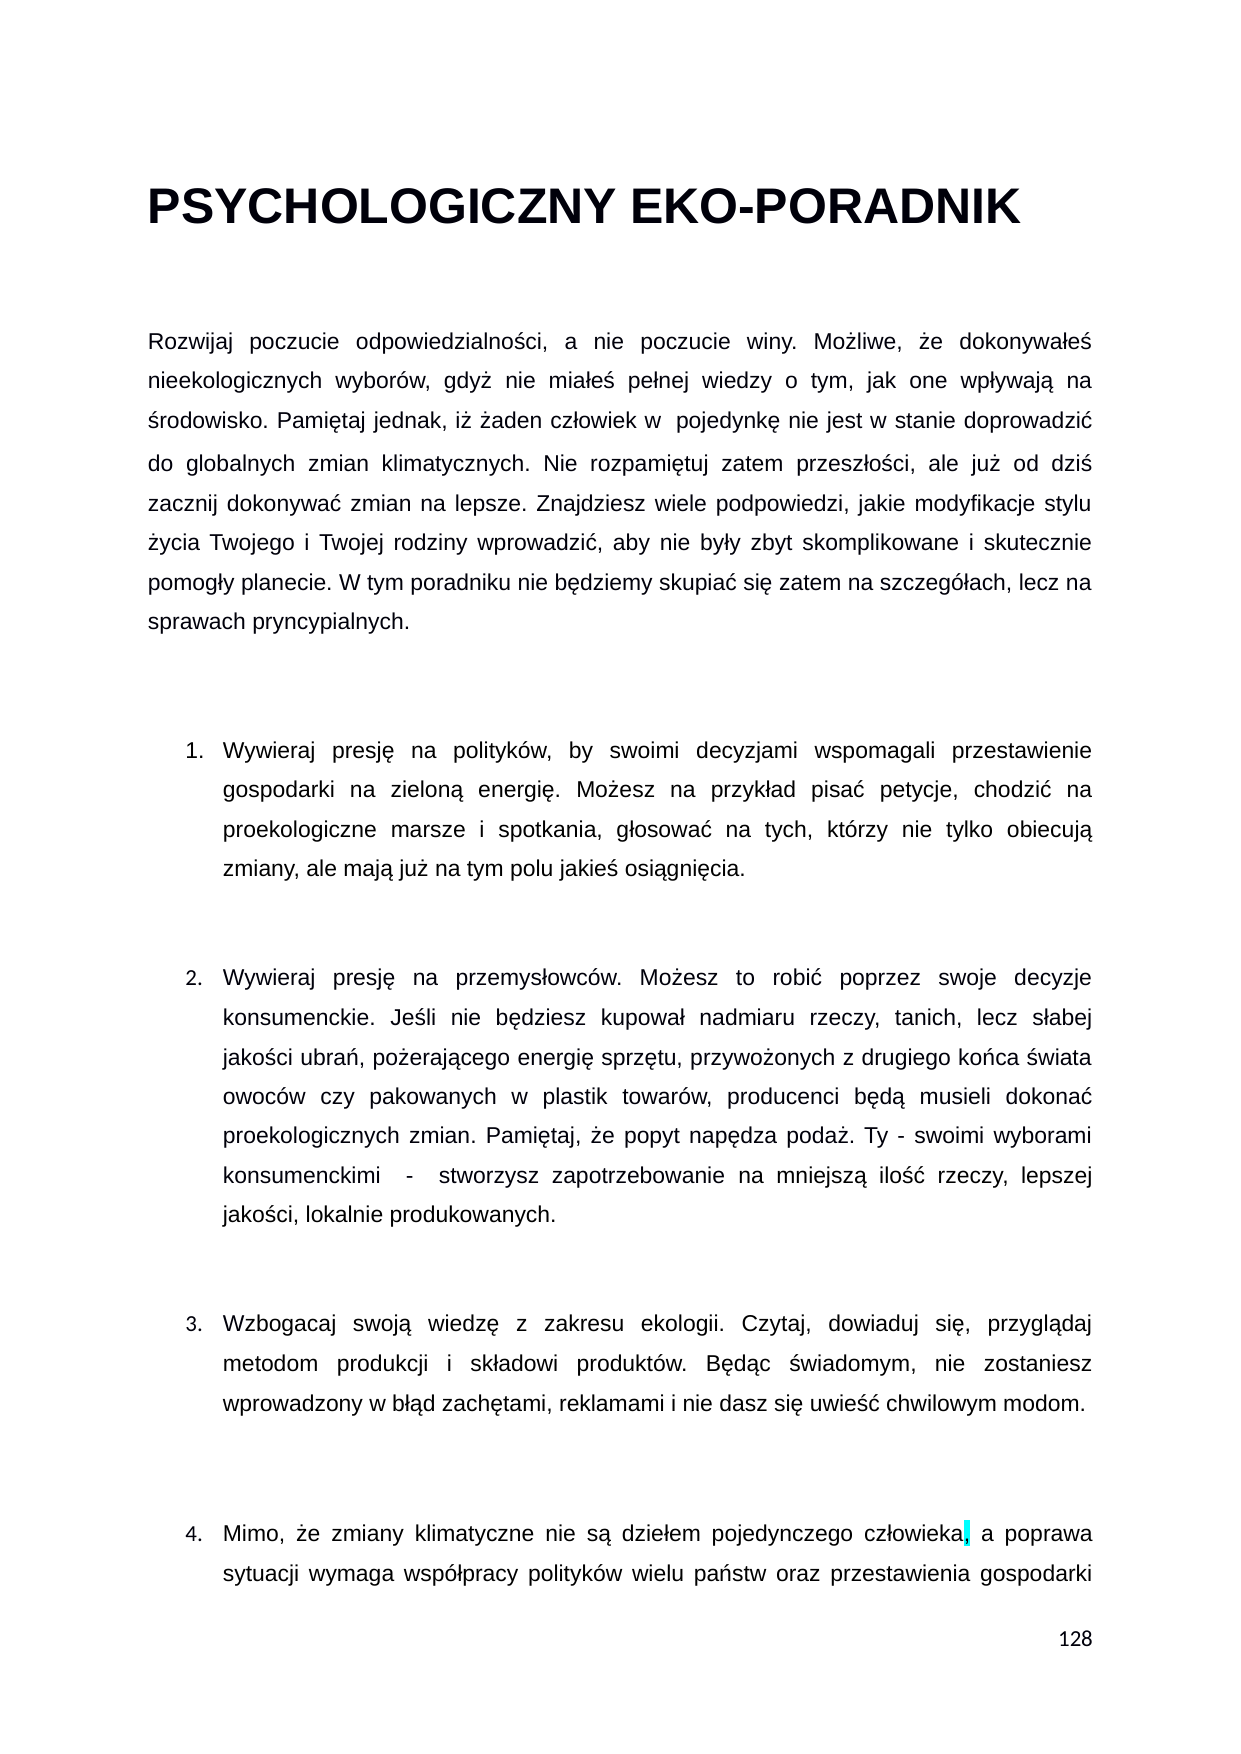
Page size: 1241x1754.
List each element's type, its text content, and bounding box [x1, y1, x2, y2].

subtitle PSYCHOLOGICZNY EKO-PORADNIK [148, 177, 1093, 234]
list Wywieraj presję na polityków, by swoimi decyzjami wspomagali przestawienie gospodarki na zieloną energię. Możesz na przykład pisać petycje, chodzić na proekologiczne marsze i spotkania, głosować na tych, którzy nie tylko obiecują zmiany, ale mają już na tym polu jakieś osiągnięcia. [185, 737, 1093, 882]
list Wywieraj presję na przemysłowców. Możesz to robić poprzez swoje decyzje konsumenckie. Jeśli nie będziesz kupował nadmiaru rzeczy, tanich, lecz słabej jakości ubrań, pożerającego energię sprzętu, przywożonych z drugiego końca świata owoców czy pakowanych w plastik towarów, producenci będą musieli dokonać proekologicznych zmian. Pamiętaj, że popyt napędza podaż. Ty - swoimi wyborami konsumenckimi - stworzysz zapotrzebowanie na mniejszą ilość rzeczy, lepszej jakości, lokalnie produkowanych. [185, 963, 1093, 1228]
text Rozwijaj poczucie odpowiedzialności, a nie poczucie winy. Możliwe, że dokonywałeś nieekologicznych wyborów, gdyż nie miałeś pełnej wiedzy o tym, jak one wpływają na środowisko. Pamiętaj jednak, iż żaden człowiek w pojedynkę nie jest w stanie doprowadzić do globalnych zmian klimatycznych. Nie rozpamiętuj zatem przeszłości, ale już od dziś zacznij dokonywać zmian na lepsze. Znajdziesz wiele podpowiedzi, jakie modyfikacje stylu życia Twojego i Twojej rodziny wprowadzić, aby nie były zbyt skomplikowane i skutecznie pomogły planecie. W tym poradniku nie będziemy skupiać się zatem na szczegółach, lecz na sprawach pryncypialnych. [148, 328, 1093, 634]
list Mimo, że zmiany klimatyczne nie są dziełem pojedynczego człowieka, a poprawa sytuacji wymaga współpracy polityków wielu państw oraz przestawienia gospodarki [185, 1519, 1093, 1586]
list Wzbogacaj swoją wiedzę z zakresu ekologii. Czytaj, dowiaduj się, przyglądaj metodom produkcji i składowi produktów. Będąc świadomym, nie zostaniesz wprowadzony w błąd zachętami, reklamami i nie dasz się uwieść chwilowym modom. [185, 1309, 1093, 1416]
